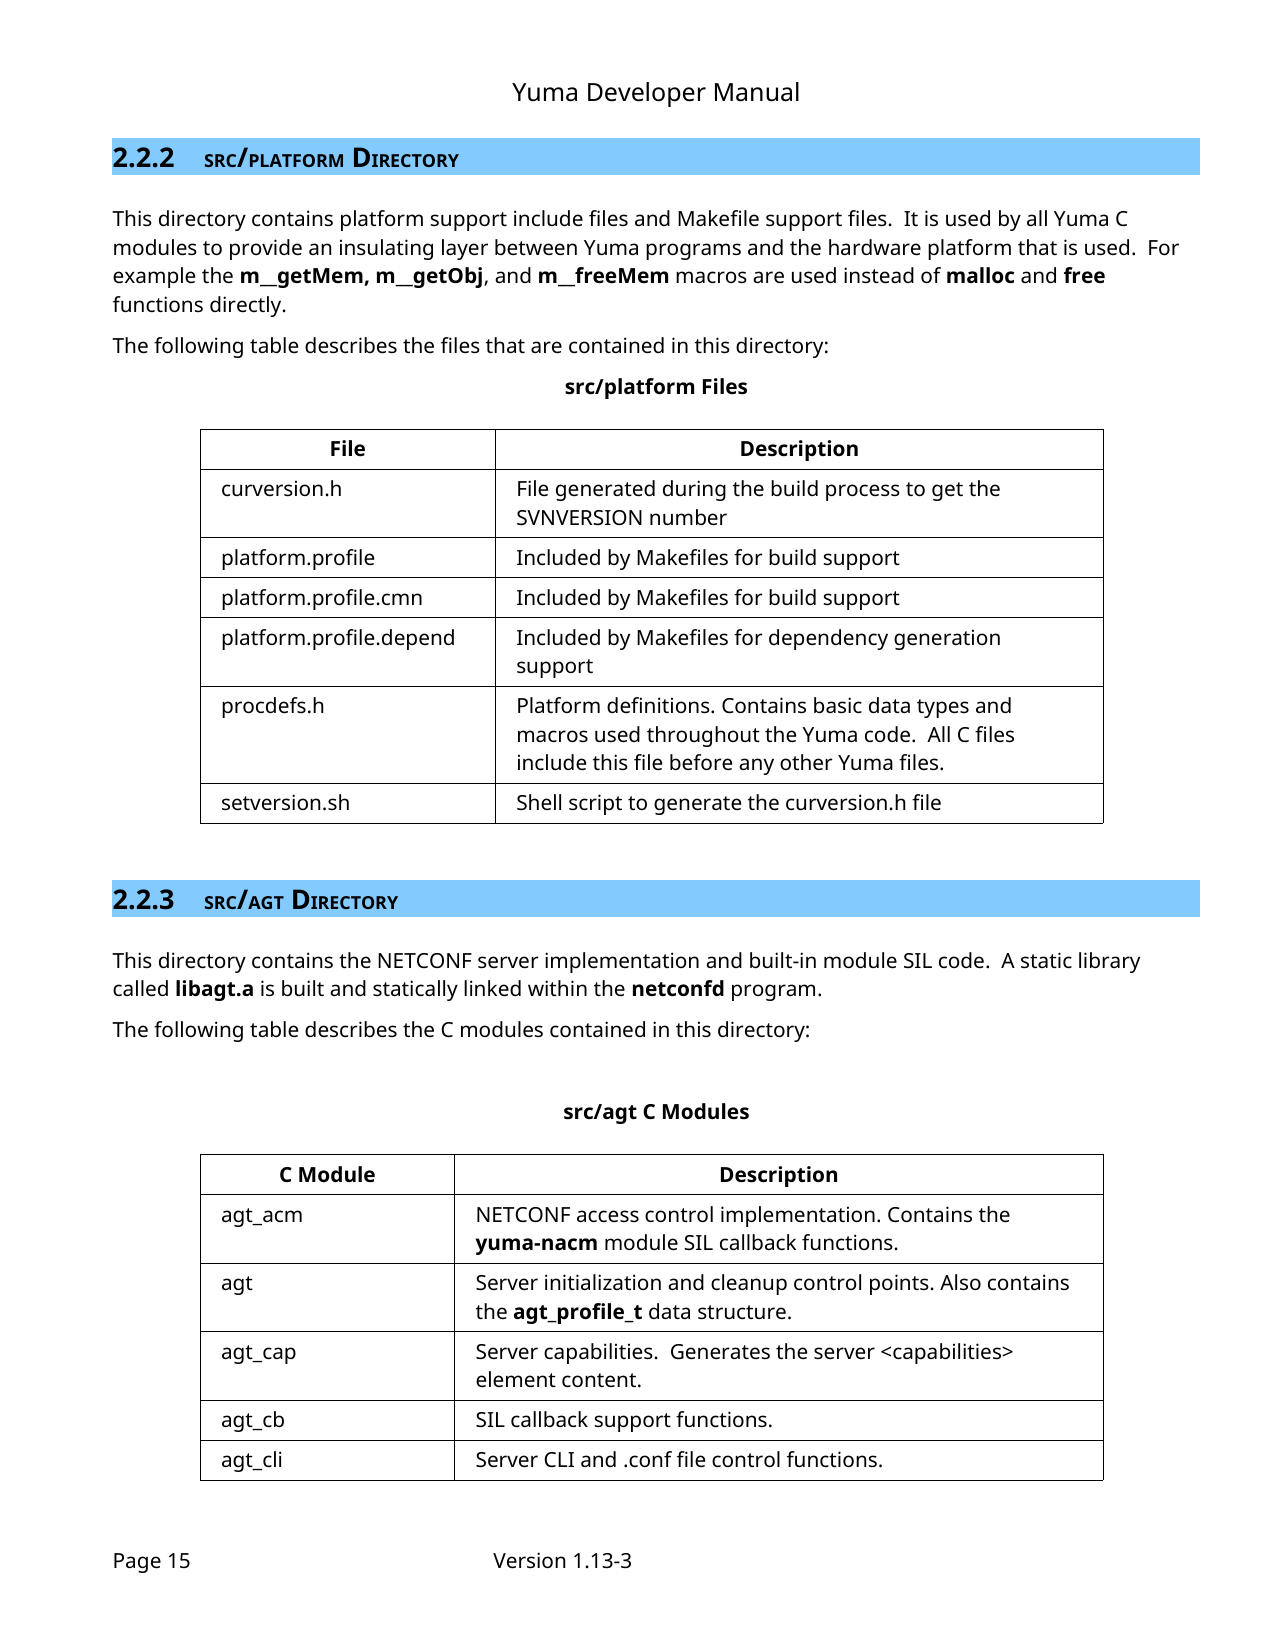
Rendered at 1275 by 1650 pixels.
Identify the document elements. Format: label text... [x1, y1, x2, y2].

text The following table describes the files that are contained in this directory: [112, 331, 1200, 359]
table_cell platform.profile [201, 538, 495, 577]
table_header Description [496, 430, 1103, 469]
table_cell agt_acm [201, 1195, 454, 1263]
table_cell Platform definitions. Contains basic data types and macros used throughout the Yuma code. All C files include this file before any other Yuma files. [496, 687, 1103, 782]
table_cell agt_cli [201, 1441, 454, 1479]
table_cell agt [201, 1264, 454, 1331]
table_header Description [455, 1155, 1103, 1194]
subtitle src/agt C Modules [127, 1097, 1185, 1126]
table_cell curversion.h [201, 470, 495, 537]
text This directory contains platform support include files and Makefile support files. It is used by all Yuma C modules to provide an insulating layer between Yuma programs and the hardware platform that is used. For example the m__getMem, m__getObj, and m__freeMem macros are used instead of malloc and free functions directly. [112, 204, 1200, 318]
table_cell SIL callback support functions. [455, 1401, 1103, 1439]
subtitle src/platform Files [127, 372, 1185, 400]
table_header File [201, 430, 495, 469]
table_cell platform.profile.cmn [201, 578, 495, 617]
table_cell procdefs.h [201, 687, 495, 782]
table_cell File generated during the build process to get the SVNVERSION number [496, 470, 1103, 537]
table_cell agt_cap [201, 1332, 454, 1399]
table_cell setversion.sh [201, 784, 495, 822]
table_cell Server capabilities. Generates the server <capabilities> element content. [455, 1332, 1103, 1399]
table_header C Module [201, 1155, 454, 1194]
table_cell platform.profile.depend [201, 618, 495, 686]
table_cell agt_cb [201, 1401, 454, 1439]
subtitle src/agt Directory [112, 880, 1200, 917]
table_cell NETCONF access control implementation. Contains the yuma-nacm module SIL callback functions. [455, 1195, 1103, 1263]
text The following table describes the C modules contained in this directory: [112, 1016, 1200, 1044]
table_cell Shell script to generate the curversion.h file [496, 784, 1103, 822]
table_cell Included by Makefiles for dependency generation support [496, 618, 1103, 686]
table_cell Included by Makefiles for build support [496, 538, 1103, 577]
table_cell Server CLI and .conf file control functions. [455, 1441, 1103, 1479]
subtitle src/platform Directory [112, 138, 1200, 175]
text This directory contains the NETCONF server implementation and built-in module SIL code. A static library called libagt.a is built and statically linked within the netconfd program. [112, 946, 1200, 1003]
table_cell Included by Makefiles for build support [496, 578, 1103, 617]
table_cell Server initialization and cleanup control points. Also contains the agt_profile_t data structure. [455, 1264, 1103, 1331]
